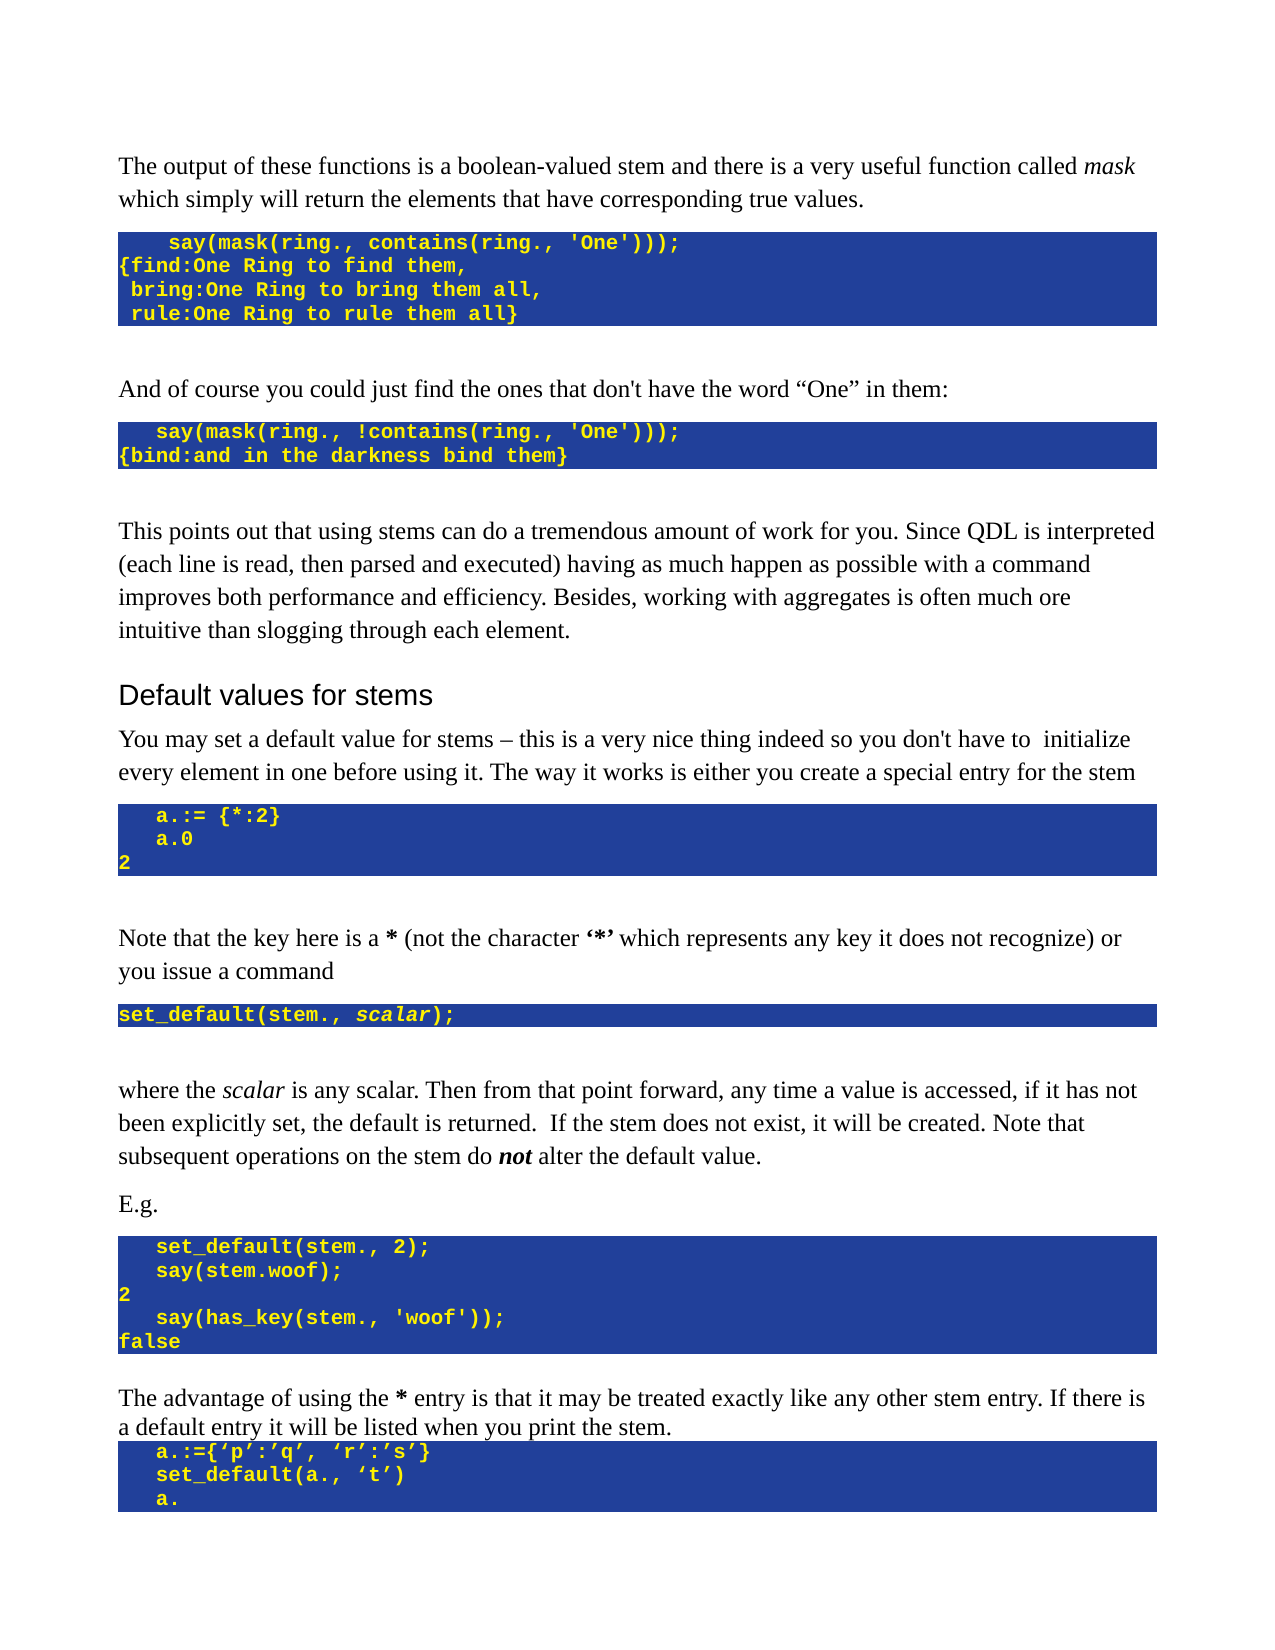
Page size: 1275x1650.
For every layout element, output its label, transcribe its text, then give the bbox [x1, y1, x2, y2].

text set_default(stem., 2); [118, 1236, 1157, 1260]
text where the scalar is any scalar. Then from that point forward, any time a value is accessed, if it has not been explicitly set, the default is returned. If the stem does not exist, it will be created. Note that subsequent operations on the stem do not alter the default value. [118, 1075, 1157, 1170]
text And of course you could just find the ones that don't have the word “One” in them: [118, 374, 1157, 403]
text {find:One Ring to find them, [118, 255, 1157, 279]
text You may set a default value for stems – this is a very nice thing indeed so you don't have to initialize every element in one before using it. The way it works is either you create a special entry for the stem [118, 724, 1157, 786]
text rule:One Ring to rule them all} [118, 303, 1157, 326]
text 2 [118, 852, 1157, 876]
text This points out that using stems can do a tremendous amount of work for you. Since QDL is interpreted (each line is read, then parsed and executed) having as much happen as possible with a command improves both performance and efficiency. Besides, working with aggregates is often much ore intuitive than slogging through each element. [118, 516, 1157, 644]
text {bind:and in the darkness bind them} [118, 445, 1157, 469]
text a.:={‘p’:’q’, ‘r’:’s’} [118, 1441, 1157, 1464]
text say(stem.woof); [118, 1260, 1157, 1283]
text E.g. [118, 1189, 1157, 1217]
text set_default(a., ‘t’) [118, 1464, 1157, 1488]
text The output of these functions is a boolean-valued stem and there is a very useful function called mask which simply will return the elements that have corresponding true values. [118, 118, 1157, 213]
text say(mask(ring., !contains(ring., 'One'))); [118, 422, 1157, 445]
text bring:One Ring to bring them all, [118, 279, 1157, 303]
text say(mask(ring., contains(ring., 'One'))); [118, 232, 1157, 255]
text set_default(stem., scalar); [118, 1004, 1157, 1027]
text say(has_key(stem., 'woof')); [118, 1307, 1157, 1331]
text a. [118, 1488, 1157, 1512]
text false [118, 1331, 1157, 1354]
text a.:= {*:2} [118, 804, 1157, 828]
text Note that the key here is a * (not the character ‘*’ which represents any key it does not recognize) or you issue a command [118, 923, 1157, 985]
text 2 [118, 1283, 1157, 1307]
text a.0 [118, 828, 1157, 852]
subtitle Default values for stems [118, 678, 1157, 711]
text The advantage of using the * entry is that it may be treated exactly like any other stem entry. If there is a default entry it will be listed when you print the stem. [118, 1383, 1157, 1441]
